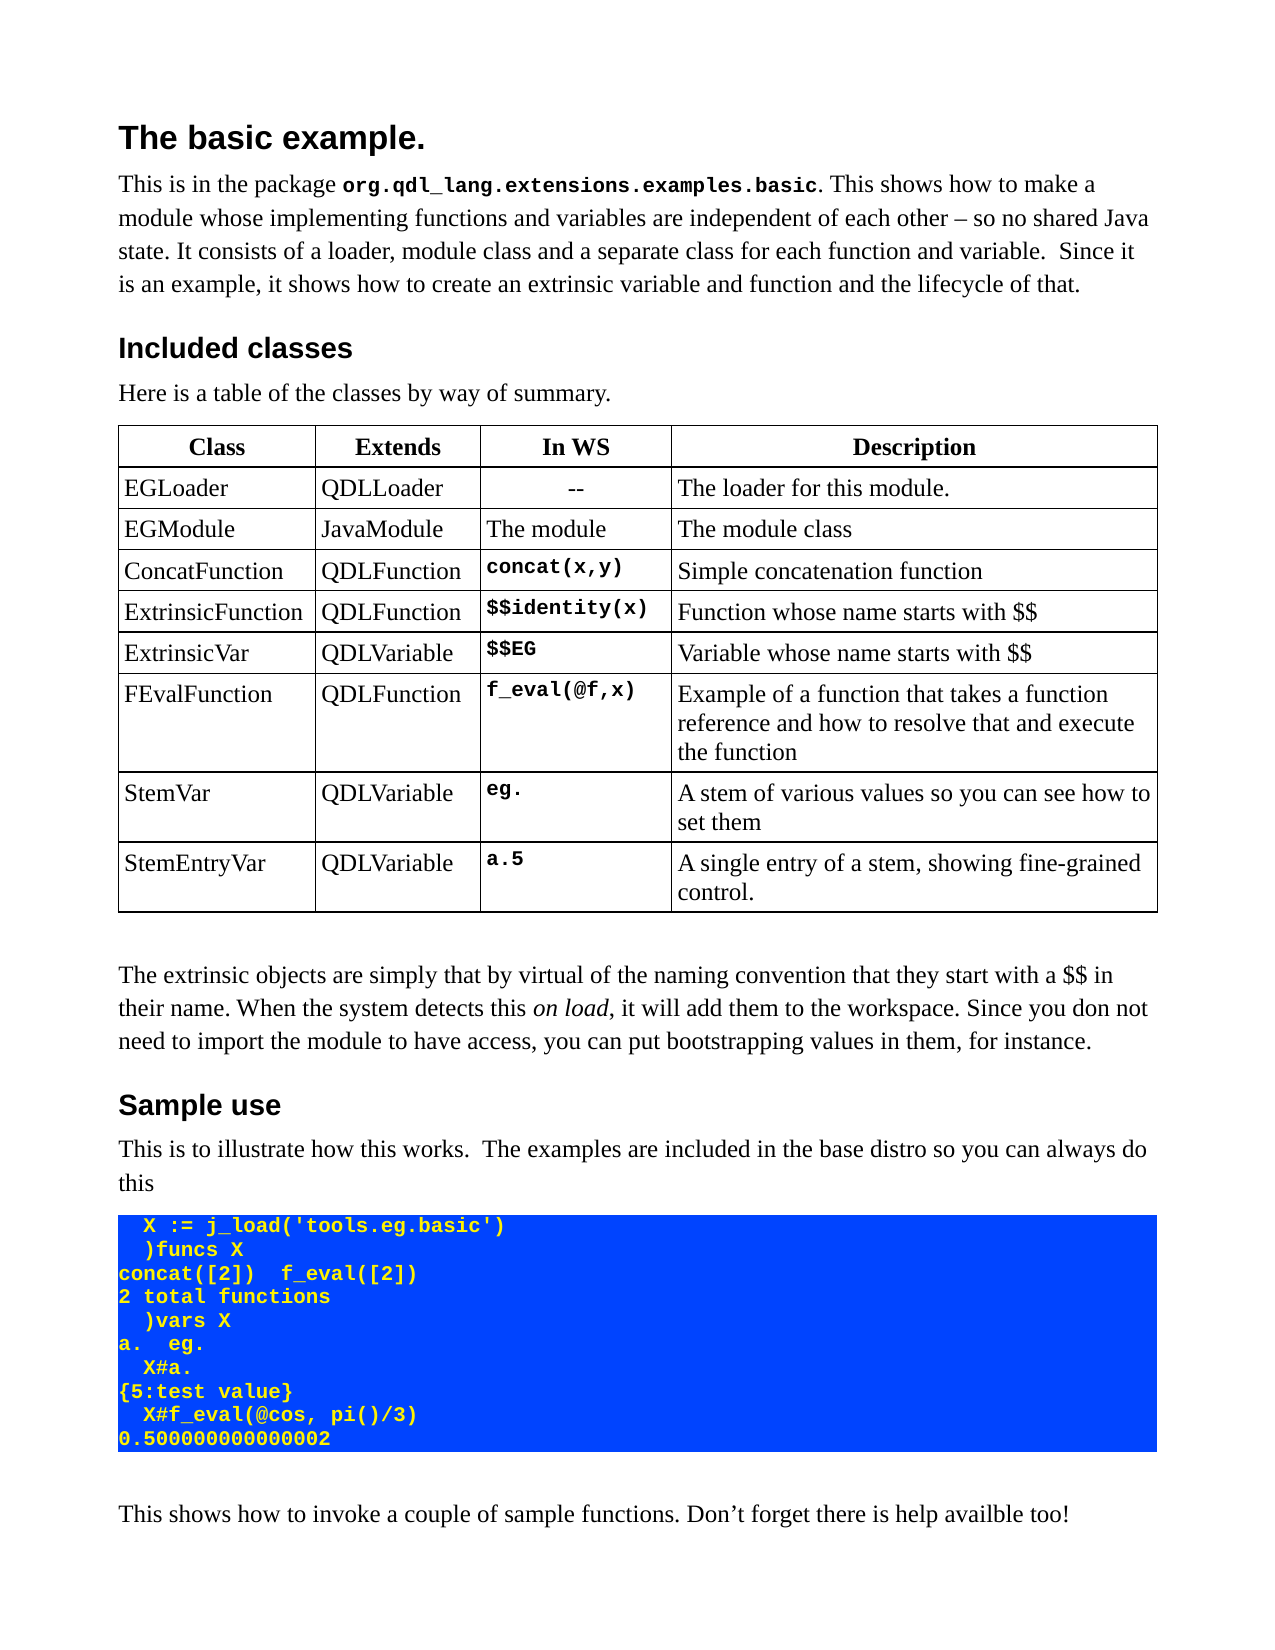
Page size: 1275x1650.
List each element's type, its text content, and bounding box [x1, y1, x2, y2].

table_cell QDLVariable [316, 773, 480, 841]
text X#a. [118, 1357, 1157, 1381]
table_cell $$identity(x) [481, 591, 671, 631]
subtitle The basic example. [118, 118, 1157, 157]
text The extrinsic objects are simply that by virtual of the naming convention that they start with a $$ in their name. When the system detects this on load, it will add them to the workspace. Since you don not need to import the module to have access, you can put bootstrapping values in them, for instance. [118, 960, 1157, 1055]
text )vars X [118, 1310, 1157, 1333]
text {5:test value} [118, 1381, 1157, 1404]
table_cell QDLFunction [316, 550, 480, 590]
table_cell QDLFunction [316, 591, 480, 631]
table_cell EGModule [119, 509, 315, 549]
table_header Description [672, 426, 1157, 466]
text This is in the package org.qdl_lang.extensions.examples.basic. This shows how to make a module whose implementing functions and variables are independent of each other – so no shared Java state. It consists of a loader, module class and a separate class for each function and variable. Since it is an example, it shows how to create an extrinsic variable and function and the lifecycle of that. [118, 169, 1157, 298]
text concat([2]) f_eval([2]) [118, 1262, 1157, 1286]
subtitle Sample use [118, 1088, 1157, 1122]
table_cell ExtrinsicFunction [119, 591, 315, 631]
table_cell The module [481, 509, 671, 549]
table_header Class [119, 426, 315, 466]
table_cell Variable whose name starts with $$ [672, 633, 1157, 673]
table_cell -- [481, 468, 671, 508]
table_header Extends [316, 426, 480, 466]
text 2 total functions [118, 1286, 1157, 1310]
table_cell QDLVariable [316, 633, 480, 673]
table_cell FEvalFunction [119, 674, 315, 771]
table_cell Function whose name starts with $$ [672, 591, 1157, 631]
table_cell ExtrinsicVar [119, 633, 315, 673]
table_cell ConcatFunction [119, 550, 315, 590]
table_cell QDLFunction [316, 674, 480, 771]
table_cell a.5 [481, 843, 671, 911]
text Here is a table of the classes by way of summary. [118, 378, 1157, 406]
table_cell $$EG [481, 633, 671, 673]
text This shows how to invoke a couple of sample functions. Don’t forget there is help availble too! [118, 1499, 1157, 1528]
table_cell concat(x,y) [481, 550, 671, 590]
table_cell StemEntryVar [119, 843, 315, 911]
table_cell QDLLoader [316, 468, 480, 508]
text X#f_eval(@cos, pi()/3) [118, 1404, 1157, 1428]
text X := j_load('tools.eg.basic') [118, 1215, 1157, 1239]
text 0.500000000000002 [118, 1428, 1157, 1452]
table_cell The module class [672, 509, 1157, 549]
text This is to illustrate how this works. The examples are included in the base distro so you can always do this [118, 1134, 1157, 1196]
table_cell Example of a function that takes a function reference and how to resolve that and execute the function [672, 674, 1157, 771]
table_cell Simple concatenation function [672, 550, 1157, 590]
table_cell The loader for this module. [672, 468, 1157, 508]
table_cell eg. [481, 773, 671, 841]
table_cell f_eval(@f,x) [481, 674, 671, 771]
subtitle Included classes [118, 331, 1157, 365]
table_cell QDLVariable [316, 843, 480, 911]
table_cell EGLoader [119, 468, 315, 508]
table_cell JavaModule [316, 509, 480, 549]
table_cell StemVar [119, 773, 315, 841]
text )funcs X [118, 1239, 1157, 1262]
text a. eg. [118, 1333, 1157, 1357]
table_cell A stem of various values so you can see how to set them [672, 773, 1157, 841]
table_header In WS [481, 426, 671, 466]
table_cell A single entry of a stem, showing fine-grained control. [672, 843, 1157, 911]
